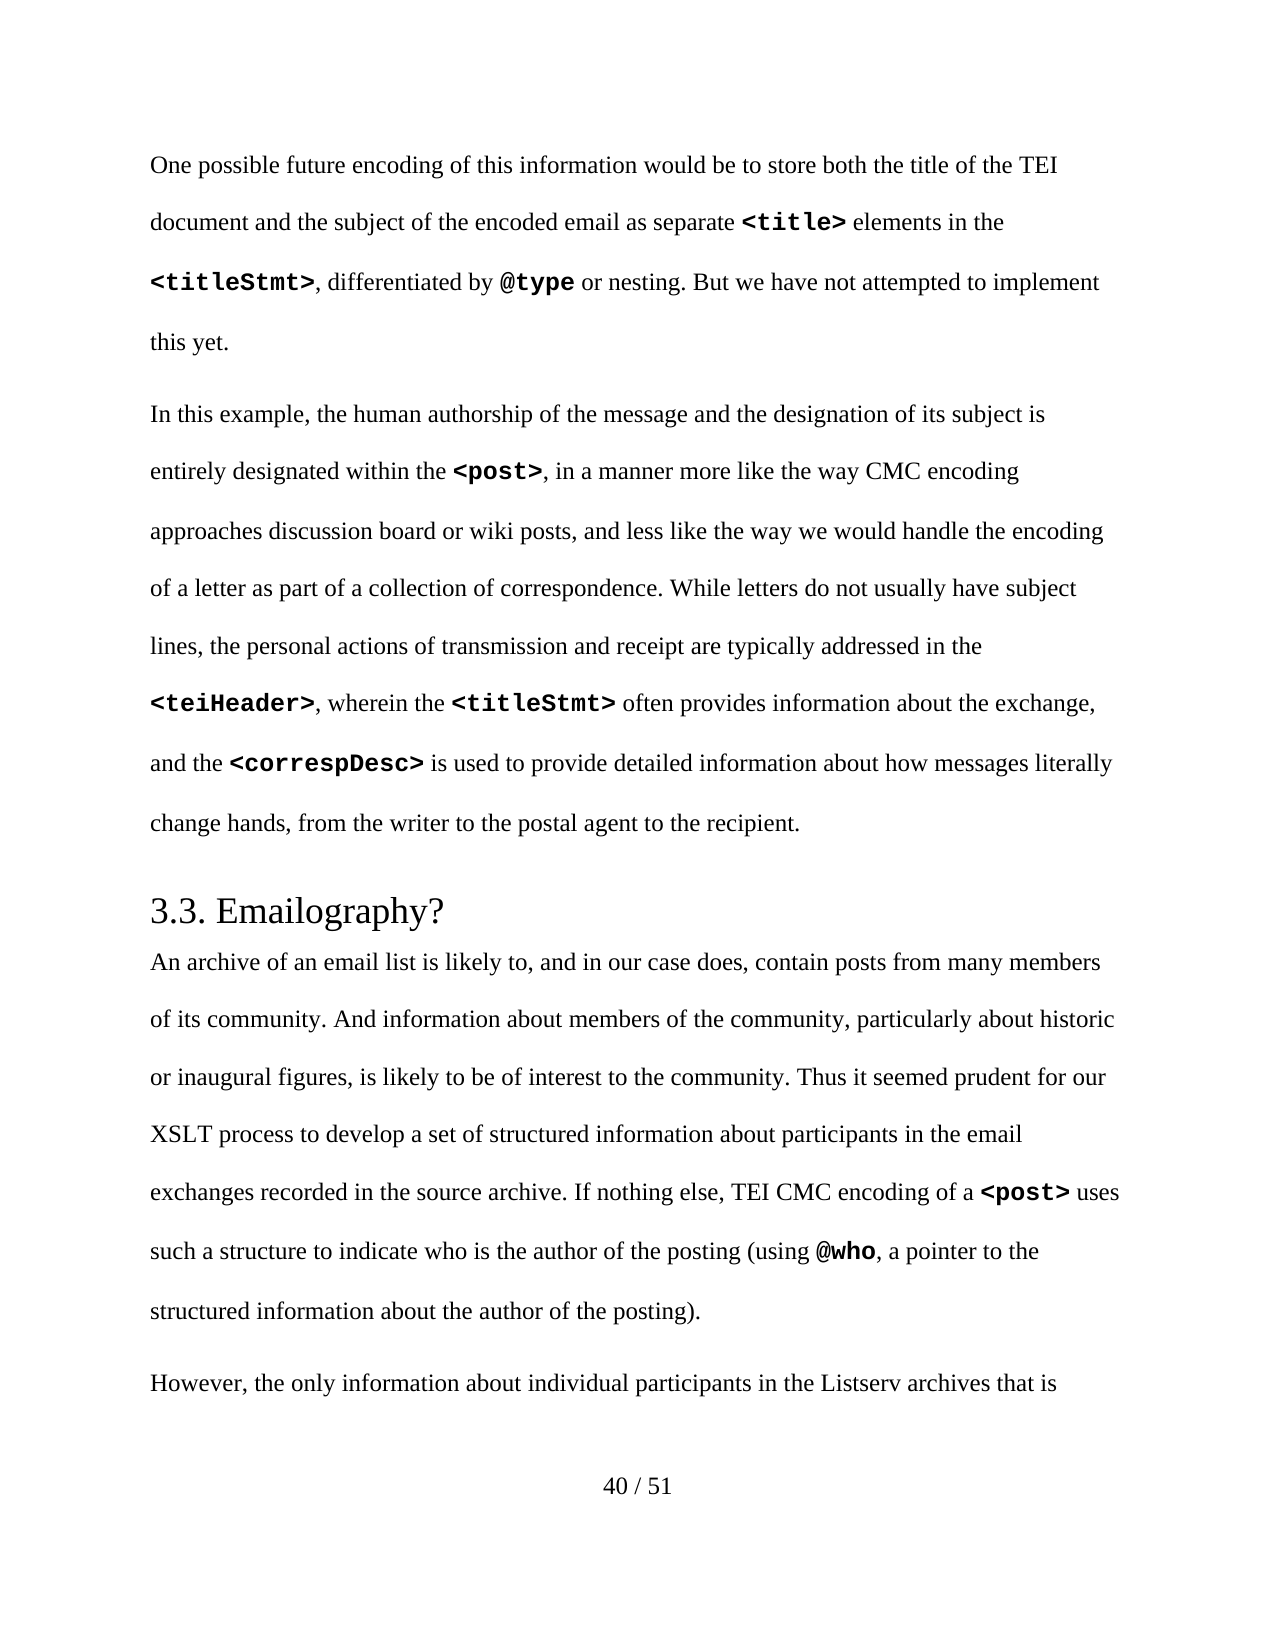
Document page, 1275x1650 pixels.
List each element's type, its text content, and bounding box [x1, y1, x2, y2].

text An archive of an email list is likely to, and in our case does, contain posts from many members of its community. And information about members of the community, particularly about historic or inaugural figures, is likely to be of interest to the community. Thus it seemed prudent for our XSLT process to develop a set of structured information about participants in the email exchanges recorded in the source archive. If nothing else, TEI CMC encoding of a <post> uses such a structure to indicate who is the author of the posting (using @who, a pointer to the structured information about the author of the posting). [150, 947, 1125, 1325]
text In this example, the human authorship of the message and the designation of its subject is entirely designated within the <post>, in a manner more like the way CMC encoding approaches discussion board or wiki posts, and less like the way we would handle the encoding of a letter as part of a collection of correspondence. While letters do not usually have subject lines, the personal actions of transmission and receipt are typically addressed in the <teiHeader>, wherein the <titleStmt> often provides information about the exchange, and the <correspDesc> is used to provide detailed information about how messages literally change hands, from the writer to the postal agent to the recipient. [150, 399, 1125, 836]
text However, the only information about individual participants in the Listserv archives that is [150, 1368, 1125, 1397]
text One possible future encoding of this information would be to store both the title of the TEI document and the subject of the encoded email as separate <title> elements in the <titleStmt>, differentiated by @type or nesting. But we have not attempted to implement this yet. [150, 150, 1125, 355]
subtitle 3.3. Emailography? [150, 889, 1125, 932]
